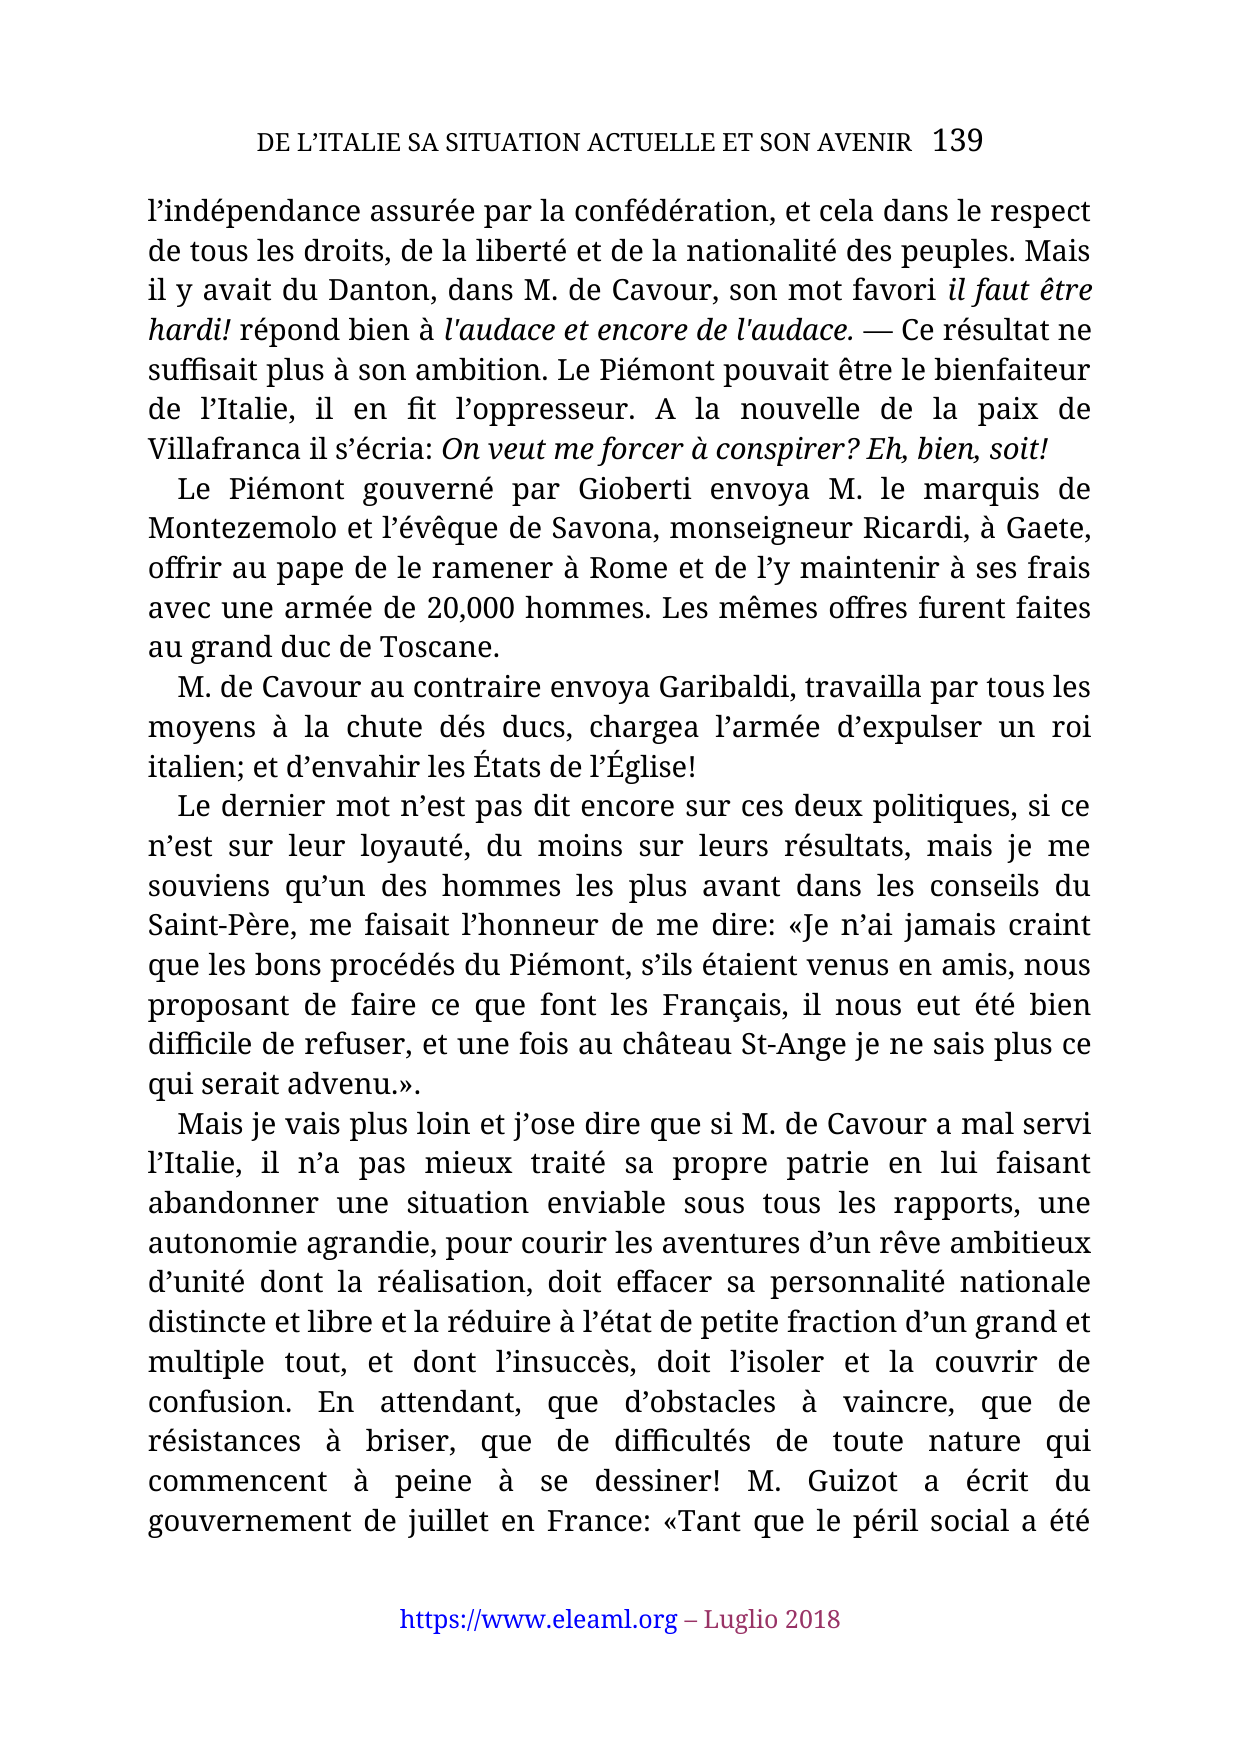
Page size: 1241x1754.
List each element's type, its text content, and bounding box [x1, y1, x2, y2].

text Le Piémont gouverné par Gioberti envoya M. le marquis de Montezemolo et l’évêque de Savona, monseigneur Ricardi, à Gaete, offrir au pape de le ramener à Rome et de l’y maintenir à ses frais avec une armée de 20,000 hommes. Les mêmes offres furent faites au grand duc de Toscane. [148, 468, 1093, 666]
text Mais je vais plus loin et j’ose dire que si M. de Cavour a mal servi l’Italie, il n’a pas mieux traité sa propre patrie en lui faisant abandonner une situation enviable sous tous les rapports, une autonomie agrandie, pour courir les aventures d’un rêve ambitieux d’unité dont la réalisation, doit effacer sa personnalité nationale distincte et libre et la réduire à l’état de petite fraction d’un grand et multiple tout, et dont l’insuccès, doit l’isoler et la couvrir de confusion. En attendant, que d’obstacles à vaincre, que de résistances à briser, que de difficultés de toute nature qui commencent à peine à se dessiner! M. Guizot a écrit du gouvernement de juillet en France: «Tant que le péril social a été [148, 1103, 1093, 1539]
text M. de Cavour au contraire envoya Garibaldi, travailla par tous les moyens à la chute dés ducs, chargea l’armée d’expulser un roi italien; et d’envahir les États de l’Église! [148, 666, 1093, 786]
text Le dernier mot n’est pas dit encore sur ces deux politiques, si ce n’est sur leur loyauté, du moins sur leurs résultats, mais je me souviens qu’un des hommes les plus avant dans les conseils du Saint-Père, me faisait l’honneur de me dire: «Je n’ai jamais craint que les bons procédés du Piémont, s’ils étaient venus en amis, nous proposant de faire ce que font les Français, il nous eut été bien difficile de refuser, et une fois au château St-Ange je ne sais plus ce qui serait advenu.». [148, 786, 1093, 1103]
text l’indépendance assurée par la confédération, et cela dans le respect de tous les droits, de la liberté et de la nationalité des peuples. Mais il y avait du Danton, dans M. de Cavour, son mot favori il faut être hardi! répond bien à l'audace et encore de l'audace. — Ce résultat ne suffisait plus à son ambition. Le Piémont pouvait être le bienfaiteur de l’Italie, il en fit l’oppresseur. A la nouvelle de la paix de Villafranca il s’écria: On veut me forcer à conspirer? Eh, bien, soit! [148, 190, 1093, 468]
